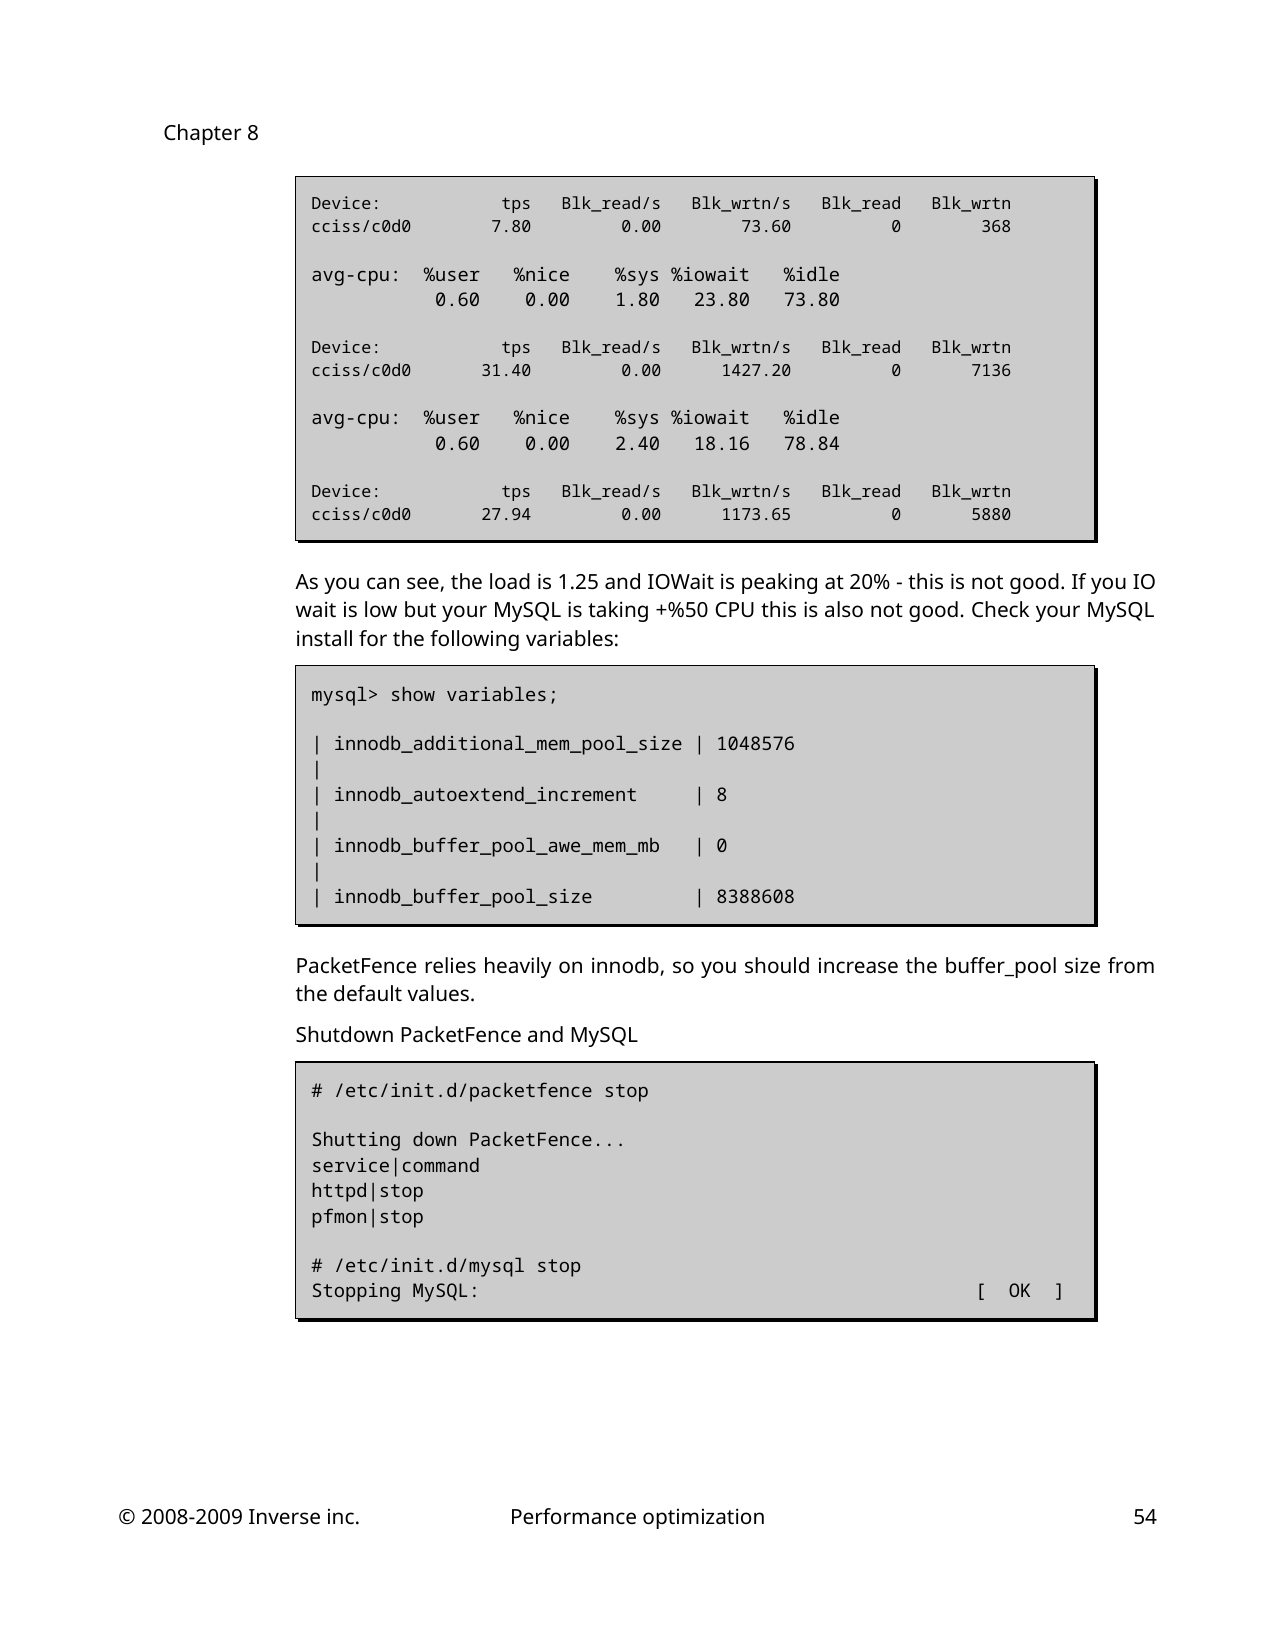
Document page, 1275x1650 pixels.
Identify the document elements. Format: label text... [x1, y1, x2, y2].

text # /etc/init.d/packetfence stop [296, 1063, 1094, 1103]
text Device: tps Blk_read/s Blk_wrtn/s Blk_read Blk_wrtn cciss/c0d0 7.80 0.00 73.60 0 368 [296, 177, 1094, 237]
text PacketFence relies heavily on innodb, so you should increase the buffer_pool size from the default values. [295, 951, 1157, 1008]
text Shutdown PacketFence and MySQL [295, 1020, 1157, 1049]
text Device: tps Blk_read/s Blk_wrtn/s Blk_read Blk_wrtn cciss/c0d0 31.40 0.00 1427.20 0 7136 [296, 320, 1094, 381]
text # /etc/init.d/mysql stop Stopping MySQL: [ OK ] [296, 1236, 1094, 1318]
text mysql> show variables; [296, 666, 1094, 706]
text Device: tps Blk_read/s Blk_wrtn/s Blk_read Blk_wrtn cciss/c0d0 27.94 0.00 1173.65 0 5880 [296, 463, 1094, 540]
text Shutting down PacketFence... service|command httpd|stop pfmon|stop [296, 1111, 1094, 1228]
text As you can see, the load is 1.25 and IOWait is peaking at 20% - this is not good. If you IO wait is low but your MySQL is taking +%50 CPU this is also not good. Check your MySQL install for the following variables: [295, 567, 1157, 652]
text | innodb_additional_mem_pool_size | 1048576 | | innodb_autoextend_increment | 8 | | innodb_buffer_pool_awe_mem_mb | 0 | | innodb_buffer_pool_size | 8388608 [296, 714, 1094, 924]
text avg-cpu: %user %nice %sys %iowait %idle 0.60 0.00 1.80 23.80 73.80 [296, 245, 1094, 312]
text avg-cpu: %user %nice %sys %iowait %idle 0.60 0.00 2.40 18.16 78.84 [296, 389, 1094, 456]
